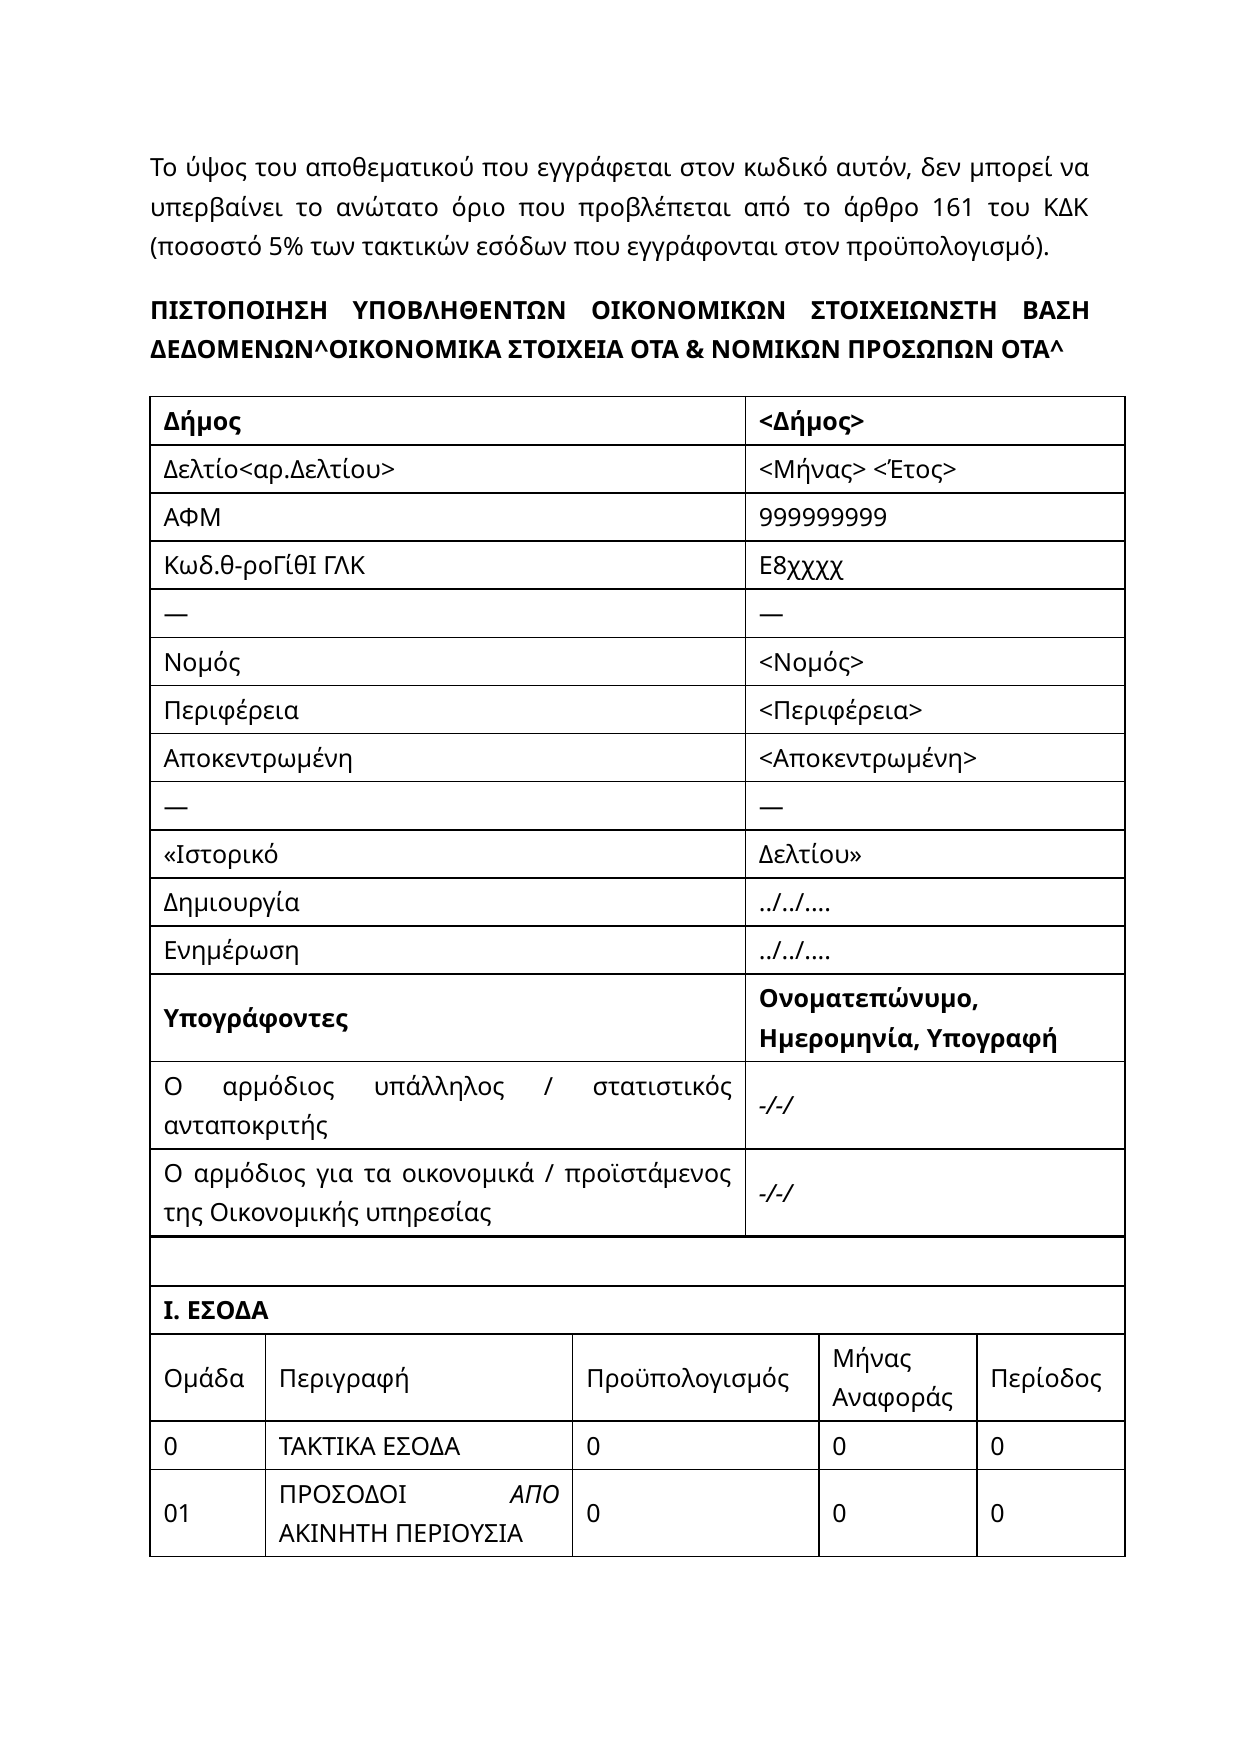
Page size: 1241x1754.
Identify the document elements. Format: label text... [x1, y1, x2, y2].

table_cell Ο αρμόδιος για τα οικονομικά / προϊστάμενος της Οικονομικής υπηρεσίας [151, 1150, 745, 1235]
table_cell Υπογράφοντες [151, 975, 745, 1061]
text ΠΙΣΤΟΠΟΙΗΣΗ ΥΠΟΒΛΗΘΕΝΤΩΝ ΟΙΚΟΝΟΜΙΚΩΝ ΣΤΟΙΧΕΙΩΝΣΤΗ ΒΑΣΗ ΔΕΔΟΜΕΝΩΝ^ΟΙΚΟΝΟΜΙΚΑ ΣΤΟΙΧΕΙΑ ΟΤΑ & ΝΟΜΙΚΩΝ ΠΡΟΣΩΠΩΝ ΟΤΑ^ [150, 292, 1090, 366]
table_cell Κωδ.θ-ροΓίθΙ ΓΛΚ [151, 542, 745, 588]
table_cell I. ΕΣΟΔΑ [151, 1287, 1124, 1333]
table_cell «Ιστορικό [151, 831, 745, 877]
table_cell — [151, 590, 745, 636]
table_cell Ε8χχχχ [746, 542, 1124, 588]
table_cell ΠΡΟΣΟΔΟΙ ΑΠΟ ΑΚΙΝΗΤΗ ΠΕΡΙΟΥΣΙΑ [266, 1470, 572, 1556]
table_cell Δημιουργία [151, 879, 745, 925]
table_header <Δήμος> [746, 397, 1124, 444]
table_cell 999999999 [746, 494, 1124, 540]
table_cell Περιγραφή [266, 1335, 572, 1420]
table_cell <Νομός> [746, 638, 1124, 684]
table_cell Περίοδος [978, 1335, 1124, 1420]
table_cell 0 [573, 1470, 818, 1556]
table_cell -/-/ [746, 1150, 1124, 1235]
table_cell 0 [820, 1470, 976, 1556]
table_cell 0 [978, 1470, 1124, 1556]
table_cell 0 [978, 1422, 1124, 1468]
table_cell Ενημέρωση [151, 927, 745, 973]
table_cell Δελτίο<αρ.Δελτίου> [151, 446, 745, 492]
table_cell <Περιφέρεια> [746, 686, 1124, 733]
table_header Δήμος [151, 397, 745, 444]
table_cell 0 [820, 1422, 976, 1468]
table_cell <Μήνας> <Έτος> [746, 446, 1124, 492]
table_cell Δελτίου» [746, 831, 1124, 877]
table_header [151, 1238, 1124, 1285]
table_cell Ομάδα [151, 1335, 265, 1420]
table_cell Ονοματεπώνυμο, Ημερομηνία, Υπογραφή [746, 975, 1124, 1061]
table_cell Ο αρμόδιος υπάλληλος / στατιστικός ανταποκριτής [151, 1062, 745, 1148]
table_cell Περιφέρεια [151, 686, 745, 733]
table_cell — [151, 782, 745, 829]
table_cell Νομός [151, 638, 745, 684]
table_cell — [746, 782, 1124, 829]
table_cell ΤΑΚΤΙΚΑ ΕΣΟΔΑ [266, 1422, 572, 1468]
table_cell ../../.... [746, 927, 1124, 973]
table_cell 0 [151, 1422, 265, 1468]
table_cell Αποκεντρωμένη [151, 734, 745, 781]
table_cell 0 [573, 1422, 818, 1468]
table_cell Προϋπολογισμός [573, 1335, 818, 1420]
text Το ύψος του αποθεματικού που εγγράφεται στον κωδικό αυτόν, δεν μπορεί να υπερβαίνει το ανώτατο όριο που προβλέπεται από το άρθρο 161 του ΚΔΚ (ποσοστό 5% των τακτικών εσόδων που εγγράφονται στον προϋπολογισμό). [150, 150, 1090, 262]
table_cell ΑΦΜ [151, 494, 745, 540]
table_cell 01 [151, 1470, 265, 1556]
table_cell <Αποκεντρωμένη> [746, 734, 1124, 781]
table_cell — [746, 590, 1124, 636]
table_cell -/-/ [746, 1062, 1124, 1148]
table_cell ../../.... [746, 879, 1124, 925]
table_cell Μήνας Αναφοράς [820, 1335, 976, 1420]
